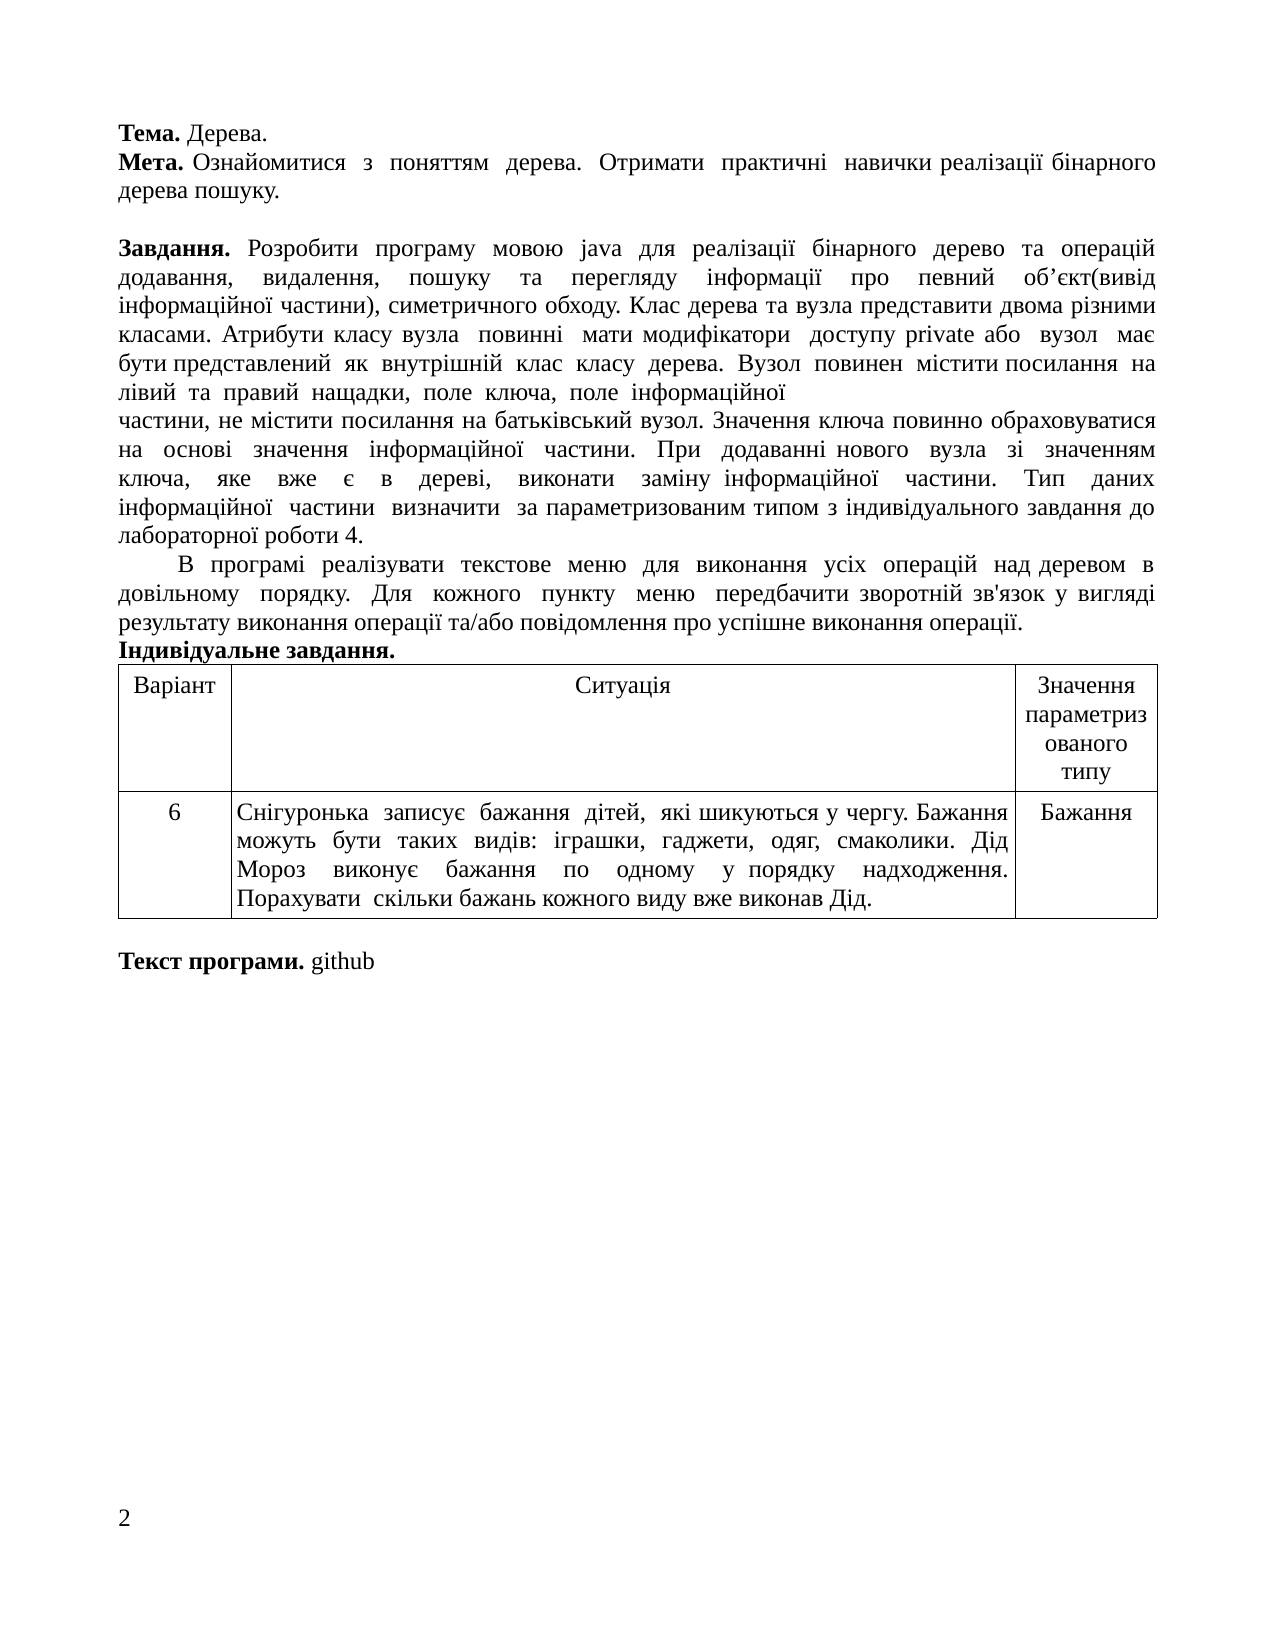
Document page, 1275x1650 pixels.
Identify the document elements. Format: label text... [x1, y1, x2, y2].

text Текст програми. github [118, 946, 1157, 975]
table_cell 6 [119, 792, 231, 917]
table_cell Бажання [1016, 792, 1157, 917]
text частини, не містити посилання на батьківський вузол. Значення ключа повинно обраховуватися на основі значення інформаційної частини. При додаванні нового вузла зі значенням ключа, яке вже є в дереві, виконати заміну інформаційної частини. Тип даних інформаційної частини визначити за параметризованим типом з індивідуального завдання до лабораторної роботи 4. [118, 406, 1157, 549]
table_header Ситуація [232, 665, 1015, 791]
text В програмі реалізувати текстове меню для виконання усіх операцій над деревом в довільному порядку. Для кожного пункту меню передбачити зворотній зв'язок у вигляді результату виконання операції та/або повідомлення про успішне виконання операції. [118, 549, 1157, 636]
text Тема. Дерева. [118, 118, 1157, 147]
text Мета. Ознайомитися з поняттям дерева. Отримати практичні навички реалізації бінарного дерева пошуку. [118, 147, 1157, 204]
table_header Значення параметризованого типу [1016, 665, 1157, 791]
table_cell Снігуронька записує бажання дітей, які шикуються у чергу. Бажання можуть бути таких видів: іграшки, гаджети, одяг, смаколики. Дід Мороз виконує бажання по одному у порядку надходження. Порахувати скільки бажань кожного виду вже виконав Дід. [232, 792, 1015, 917]
text Завдання. Розробити програму мовою java для реалізації бінарного дерево та операцій додавання, видалення, пошуку та перегляду інформації про певний об’єкт(вивід інформаційної частини), симетричного обходу. Клас дерева та вузла представити двома різними класами. Атрибути класу вузла повинні мати модифікатори доступу private або вузол має бути представлений як внутрішній клас класу дерева. Вузол повинен містити посилання на лівий та правий нащадки, поле ключа, поле інформаційної [118, 233, 1157, 406]
text Індивідуальне завдання. [118, 636, 1157, 664]
table_header Варіант [119, 665, 231, 791]
